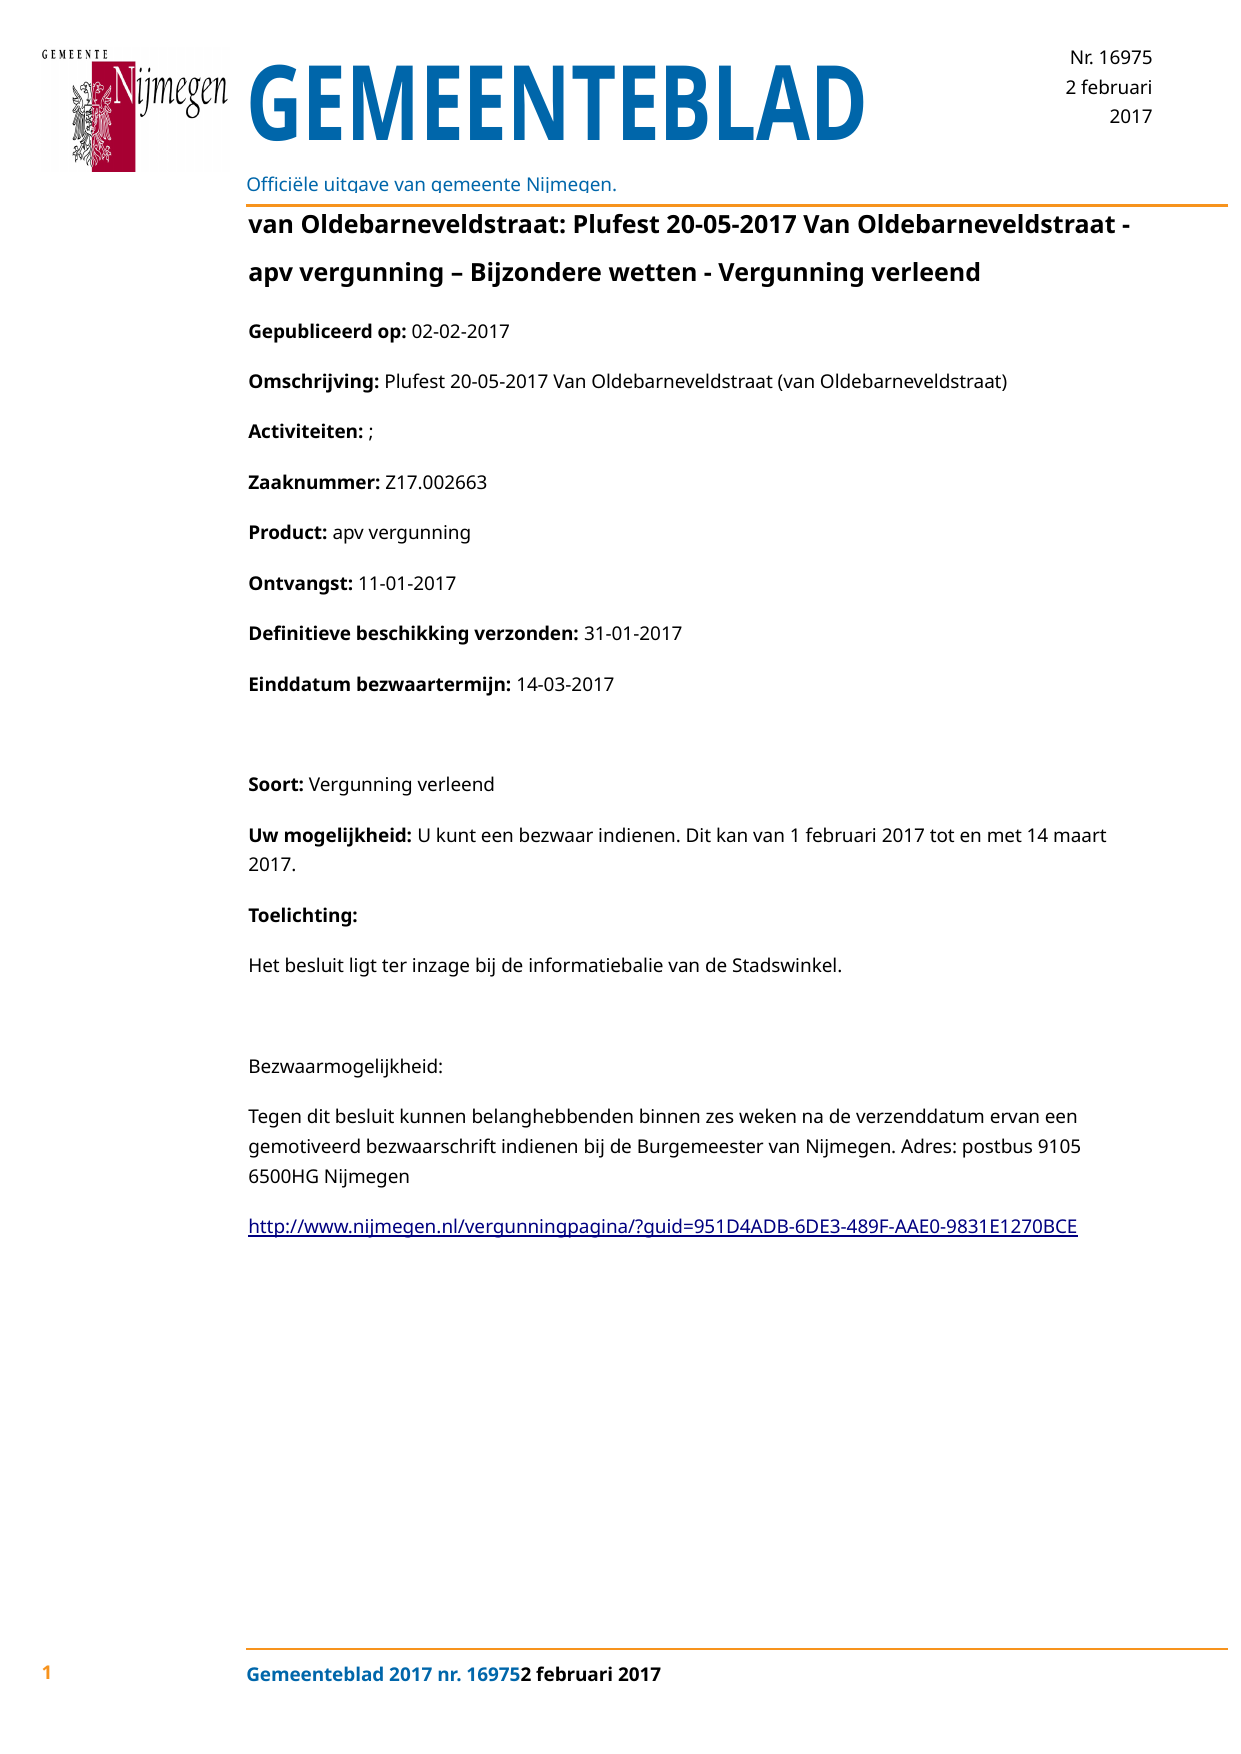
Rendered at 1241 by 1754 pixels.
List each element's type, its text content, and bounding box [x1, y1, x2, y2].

text Het besluit ligt ter inzage bij de informatiebalie van de Stadswinkel. [248, 952, 1152, 978]
text http://www.nijmegen.nl/vergunningpagina/?guid=951D4ADB-6DE3-489F-AAE0-9831E1270BCE [248, 1213, 1152, 1239]
text Einddatum bezwaartermijn: 14-03-2017 [248, 671, 1152, 697]
text van Oldebarneveldstraat: Plufest 20-05-2017 Van Oldebarneveldstraat - apv vergunning – Bijzondere wetten - Vergunning verleend [248, 207, 1152, 288]
text Definitieve beschikking verzonden: 31-01-2017 [248, 620, 1152, 646]
text Gepubliceerd op: 02-02-2017 [248, 318, 1152, 344]
text Toelichting: [248, 902, 1152, 928]
text Tegen dit besluit kunnen belanghebbenden binnen zes weken na de verzenddatum ervan een gemotiveerd bezwaarschrift indienen bij de Burgemeester van Nijmegen. Adres: postbus 9105 6500HG Nijmegen [248, 1104, 1152, 1189]
text Bezwaarmogelijkheid: [248, 1053, 1152, 1079]
text Ontvangst: 11-01-2017 [248, 570, 1152, 596]
text Zaaknummer: Z17.002663 [248, 469, 1152, 495]
picture [41, 47, 231, 172]
text Uw mogelijkheid: U kunt een bezwaar indienen. Dit kan van 1 februari 2017 tot en met 14 maart 2017. [248, 822, 1152, 877]
text Omschrijving: Plufest 20-05-2017 Van Oldebarneveldstraat (van Oldebarneveldstraat) [248, 368, 1152, 394]
text Product: apv vergunning [248, 519, 1152, 545]
text Soort: Vergunning verleend [248, 772, 1152, 797]
text Activiteiten: ; [248, 419, 1152, 444]
